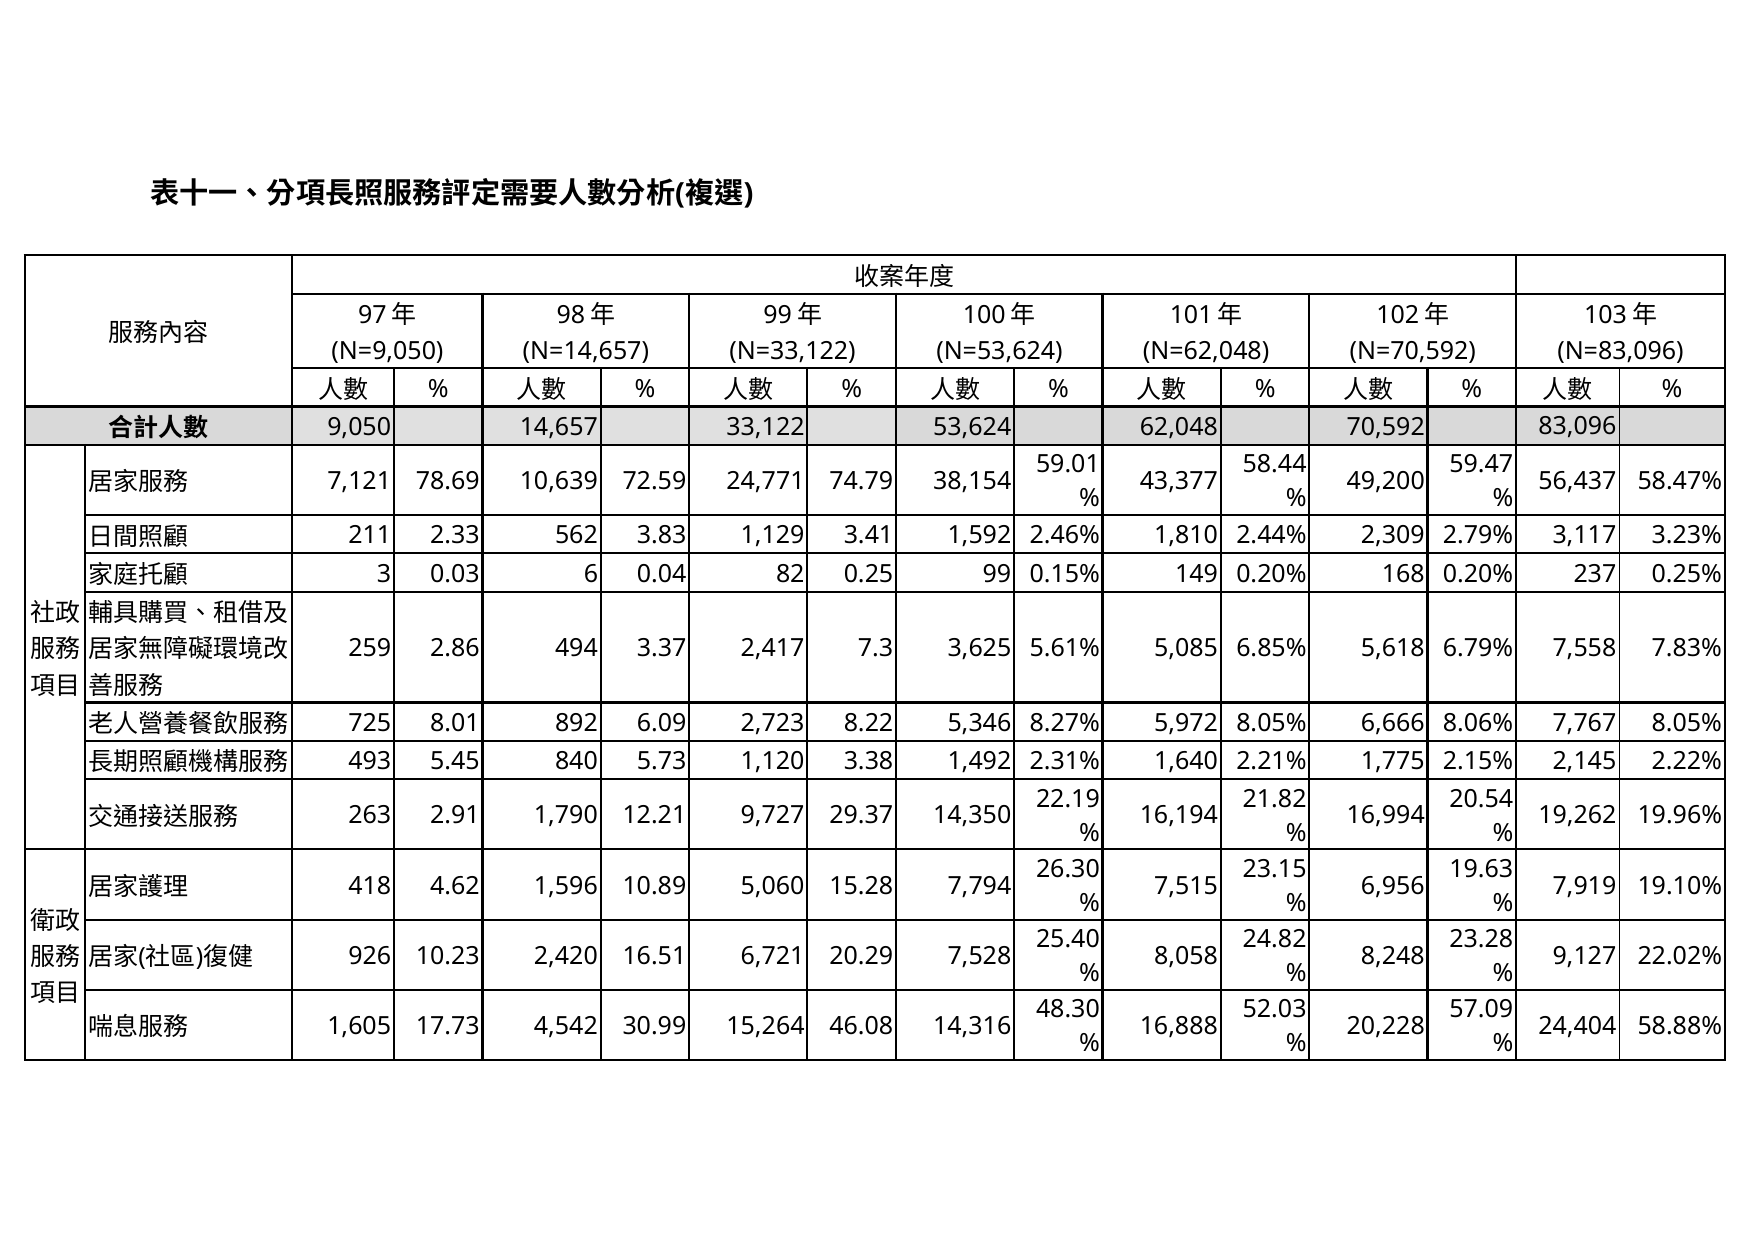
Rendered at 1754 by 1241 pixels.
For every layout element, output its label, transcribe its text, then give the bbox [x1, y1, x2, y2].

table_cell 16.51 [602, 921, 688, 989]
table_cell 8,058 [1104, 921, 1220, 989]
table_cell 輔具購買、租借及居家無障礙環境改善服務 [86, 593, 291, 701]
table_cell 人數 [293, 369, 393, 405]
table_cell 2,309 [1310, 516, 1426, 552]
table_cell 8.05% [1222, 704, 1308, 740]
table_cell 3,625 [897, 593, 1013, 701]
table_cell 59.47% [1429, 446, 1515, 514]
table_cell 48.30% [1015, 991, 1101, 1059]
table_cell 3.38 [808, 742, 895, 778]
table_cell 0.20% [1222, 554, 1308, 591]
table_cell 562 [484, 516, 600, 552]
table_cell 2.91 [395, 780, 481, 848]
table_cell 1,120 [690, 742, 806, 778]
table_cell 5,972 [1104, 704, 1220, 740]
table_cell 2.15% [1429, 742, 1515, 778]
table_cell 58.88% [1620, 991, 1724, 1059]
table_cell 2,723 [690, 704, 806, 740]
table_cell [1222, 408, 1308, 444]
table_cell 16,194 [1104, 780, 1220, 848]
table_cell 合計人數 [26, 408, 291, 444]
table_cell 23.28% [1429, 921, 1515, 989]
table_cell 38,154 [897, 446, 1013, 514]
table_cell 6.09 [602, 704, 688, 740]
table_cell 263 [293, 780, 393, 848]
table_cell 8,248 [1310, 921, 1426, 989]
table_cell 長期照顧機構服務 [86, 742, 291, 778]
table_cell 25.40% [1015, 921, 1101, 989]
table_cell 8.01 [395, 704, 481, 740]
table_cell 14,316 [897, 991, 1013, 1059]
table_header [1517, 256, 1724, 293]
table_cell 7.3 [808, 593, 895, 701]
table_cell 17.73 [395, 991, 481, 1059]
table_cell 10.89 [602, 850, 688, 918]
table_cell 418 [293, 850, 393, 918]
table_cell 57.09% [1429, 991, 1515, 1059]
table_cell 62,048 [1104, 408, 1220, 444]
table_cell 19.10% [1620, 850, 1724, 918]
table_cell 6,721 [690, 921, 806, 989]
table_cell 21.82% [1222, 780, 1308, 848]
table_cell 9,127 [1517, 921, 1619, 989]
table_cell 20.54% [1429, 780, 1515, 848]
table_cell 19,262 [1517, 780, 1619, 848]
table_cell 9,727 [690, 780, 806, 848]
table_cell 6.85% [1222, 593, 1308, 701]
table_header 服務內容 [26, 256, 291, 405]
table_cell 居家(社區)復健 [86, 921, 291, 989]
table_cell [1015, 408, 1101, 444]
table_cell 2.86 [395, 593, 481, 701]
table_cell 5.73 [602, 742, 688, 778]
table_cell 20,228 [1310, 991, 1426, 1059]
table_cell 人數 [1104, 369, 1220, 405]
table_cell 211 [293, 516, 393, 552]
table_cell 8.22 [808, 704, 895, 740]
table_cell 46.08 [808, 991, 895, 1059]
table_cell 7,558 [1517, 593, 1619, 701]
table_cell 83,096 [1517, 408, 1619, 444]
table_cell 人數 [897, 369, 1013, 405]
table_cell 19.63% [1429, 850, 1515, 918]
table_cell 1,492 [897, 742, 1013, 778]
table_cell % [1015, 369, 1101, 405]
subtitle 表十一、分項長照服務評定需要人數分析(複選) [150, 169, 1604, 212]
table_cell 5,060 [690, 850, 806, 918]
table_cell 103年 [1517, 295, 1724, 331]
table_cell 老人營養餐飲服務 [86, 704, 291, 740]
table_cell 3.41 [808, 516, 895, 552]
table_cell 1,775 [1310, 742, 1426, 778]
table_cell 20.29 [808, 921, 895, 989]
table_cell 99年 [690, 295, 895, 331]
table_cell [1620, 408, 1724, 444]
table_cell 10.23 [395, 921, 481, 989]
table_cell 33,122 [690, 408, 806, 444]
table_cell 1,592 [897, 516, 1013, 552]
table_cell 100年 [897, 295, 1101, 331]
table_cell 7,121 [293, 446, 393, 514]
table_cell 8.05% [1620, 704, 1724, 740]
table_cell 1,640 [1104, 742, 1220, 778]
table_cell 70,592 [1310, 408, 1426, 444]
table_cell 1,810 [1104, 516, 1220, 552]
table_cell 5,618 [1310, 593, 1426, 701]
table_cell 人數 [690, 369, 806, 405]
table_cell 6,666 [1310, 704, 1426, 740]
table_cell 101年 [1104, 295, 1308, 331]
table_cell % [1429, 369, 1515, 405]
table_cell 23.15% [1222, 850, 1308, 918]
table_cell 8.06% [1429, 704, 1515, 740]
table_cell (N=70,592) [1310, 331, 1515, 367]
table_cell 5,346 [897, 704, 1013, 740]
table_cell 5.61% [1015, 593, 1101, 701]
table_cell 58.44% [1222, 446, 1308, 514]
table_cell 2,145 [1517, 742, 1619, 778]
table_cell 24,771 [690, 446, 806, 514]
table_cell 493 [293, 742, 393, 778]
table_cell 10,639 [484, 446, 600, 514]
table_cell 7,767 [1517, 704, 1619, 740]
table_cell 259 [293, 593, 393, 701]
table_cell 2,417 [690, 593, 806, 701]
table_cell % [1620, 369, 1724, 405]
table_cell 52.03% [1222, 991, 1308, 1059]
table_cell % [808, 369, 895, 405]
table_cell [1429, 408, 1515, 444]
table_cell 14,350 [897, 780, 1013, 848]
table_cell 6 [484, 554, 600, 591]
table_cell 3.37 [602, 593, 688, 701]
table_cell 72.59 [602, 446, 688, 514]
table_cell 2.31% [1015, 742, 1101, 778]
table_cell 29.37 [808, 780, 895, 848]
table_cell 74.79 [808, 446, 895, 514]
table_cell 97年 [293, 295, 481, 331]
table_cell 725 [293, 704, 393, 740]
table_cell 14,657 [484, 408, 600, 444]
table_cell 2.22% [1620, 742, 1724, 778]
table_cell 2.46% [1015, 516, 1101, 552]
table_cell 16,888 [1104, 991, 1220, 1059]
table_cell 人數 [1517, 369, 1619, 405]
table_cell 人數 [484, 369, 600, 405]
table_cell 日間照顧 [86, 516, 291, 552]
table_cell 5.45 [395, 742, 481, 778]
table_cell 30.99 [602, 991, 688, 1059]
table_cell 26.30% [1015, 850, 1101, 918]
table_cell 56,437 [1517, 446, 1619, 514]
table_cell 社政服務項目 [26, 446, 84, 848]
table_cell 49,200 [1310, 446, 1426, 514]
table_cell 43,377 [1104, 446, 1220, 514]
table_cell 0.25% [1620, 554, 1724, 591]
table_cell 12.21 [602, 780, 688, 848]
table_cell 0.20% [1429, 554, 1515, 591]
table_cell 59.01% [1015, 446, 1101, 514]
table_cell 7,515 [1104, 850, 1220, 918]
table_cell 喘息服務 [86, 991, 291, 1059]
table_cell % [395, 369, 481, 405]
table_cell 24,404 [1517, 991, 1619, 1059]
table_cell 居家護理 [86, 850, 291, 918]
table_cell 人數 [1310, 369, 1426, 405]
table_cell 168 [1310, 554, 1426, 591]
table_cell 家庭托顧 [86, 554, 291, 591]
table_header 收案年度 [293, 256, 1515, 293]
table_cell 892 [484, 704, 600, 740]
table_cell 58.47% [1620, 446, 1724, 514]
table_cell 15.28 [808, 850, 895, 918]
table_cell 98年 [484, 295, 688, 331]
table_cell 3.83 [602, 516, 688, 552]
table_cell [602, 408, 688, 444]
table_cell (N=83,096) [1517, 331, 1724, 367]
table_cell 0.25 [808, 554, 895, 591]
table_cell 82 [690, 554, 806, 591]
table_cell % [1222, 369, 1308, 405]
table_cell (N=33,122) [690, 331, 895, 367]
table_cell (N=14,657) [484, 331, 688, 367]
table_cell 0.03 [395, 554, 481, 591]
table_cell 926 [293, 921, 393, 989]
table_cell 1,596 [484, 850, 600, 918]
table_cell 22.19% [1015, 780, 1101, 848]
table_cell (N=62,048) [1104, 331, 1308, 367]
table_cell 16,994 [1310, 780, 1426, 848]
table_cell 53,624 [897, 408, 1013, 444]
table_cell 237 [1517, 554, 1619, 591]
table_cell 0.04 [602, 554, 688, 591]
table_cell 8.27% [1015, 704, 1101, 740]
table_cell 2,420 [484, 921, 600, 989]
table_cell 衛政服務項目 [26, 850, 84, 1059]
table_cell [808, 408, 895, 444]
table_cell 0.15% [1015, 554, 1101, 591]
table_cell 15,264 [690, 991, 806, 1059]
table_cell 840 [484, 742, 600, 778]
table_cell 19.96% [1620, 780, 1724, 848]
table_cell 6.79% [1429, 593, 1515, 701]
table_cell 22.02% [1620, 921, 1724, 989]
table_cell 149 [1104, 554, 1220, 591]
table_cell 9,050 [293, 408, 393, 444]
table_cell 102年 [1310, 295, 1515, 331]
table_cell 2.21% [1222, 742, 1308, 778]
table_cell % [602, 369, 688, 405]
table_cell (N=53,624) [897, 331, 1101, 367]
table_cell 3 [293, 554, 393, 591]
table_cell (N=9,050) [293, 331, 481, 367]
table_cell 4,542 [484, 991, 600, 1059]
table_cell 7.83% [1620, 593, 1724, 701]
table_cell 2.79% [1429, 516, 1515, 552]
table_cell 1,790 [484, 780, 600, 848]
table_cell 2.33 [395, 516, 481, 552]
table_cell 交通接送服務 [86, 780, 291, 848]
table_cell 24.82% [1222, 921, 1308, 989]
table_cell 6,956 [1310, 850, 1426, 918]
table_cell 78.69 [395, 446, 481, 514]
table_cell 7,794 [897, 850, 1013, 918]
table_cell 3,117 [1517, 516, 1619, 552]
table_cell 2.44% [1222, 516, 1308, 552]
table_cell 7,919 [1517, 850, 1619, 918]
table_cell 7,528 [897, 921, 1013, 989]
table_cell 1,129 [690, 516, 806, 552]
table_cell 99 [897, 554, 1013, 591]
table_cell 1,605 [293, 991, 393, 1059]
table_cell 3.23% [1620, 516, 1724, 552]
table_cell 5,085 [1104, 593, 1220, 701]
table_cell [395, 408, 481, 444]
table_cell 4.62 [395, 850, 481, 918]
table_cell 居家服務 [86, 446, 291, 514]
table_cell 494 [484, 593, 600, 701]
